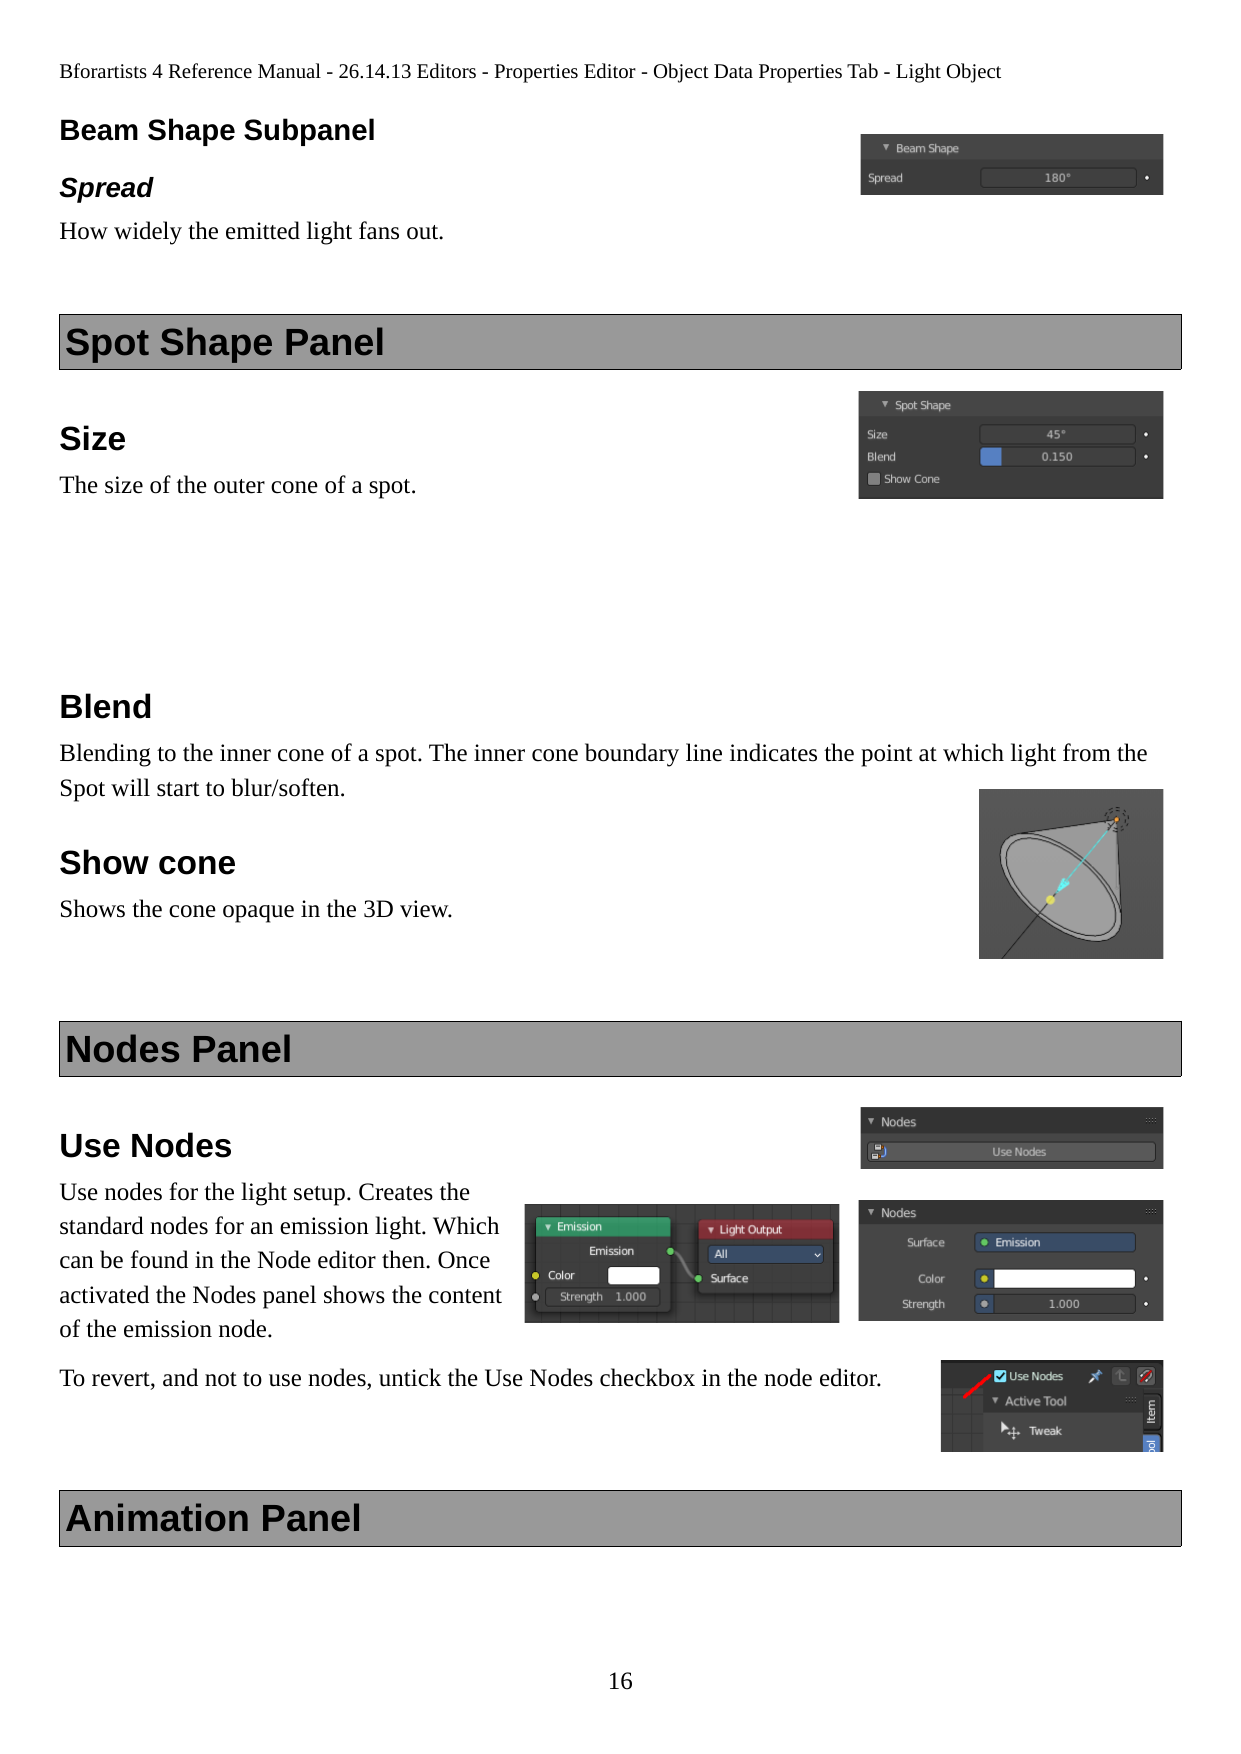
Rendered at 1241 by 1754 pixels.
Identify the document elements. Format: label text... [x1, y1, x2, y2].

picture [858, 391, 1164, 499]
picture [860, 134, 1164, 195]
subtitle Use Nodes [59, 1125, 860, 1164]
text How widely the emitted light fans out. [59, 216, 1181, 244]
picture [858, 1200, 1164, 1321]
text To revert, and not to use nodes, untick the Use Nodes checkbox in the node editor. [59, 1363, 940, 1392]
picture [940, 1360, 1164, 1452]
subtitle Spread [59, 171, 1181, 203]
text Blending to the inner cone of a spot. The inner cone boundary line indicates the point at which light from the Spot will start to blur/soften. [59, 738, 1181, 801]
subtitle [1164, 842, 1181, 881]
text Shows the cone opaque in the 3D view. [59, 894, 979, 922]
subtitle Show cone [59, 842, 979, 881]
text Use nodes for the light setup. Creates the standard nodes for an emission light. Which can be found in the Node editor then. Once activated the Nodes panel shows the content of the emission node. [59, 1177, 1181, 1343]
subtitle Beam Shape Subpanel [59, 113, 1181, 146]
table_header Animation Panel [60, 1491, 1181, 1546]
picture [860, 1107, 1164, 1169]
text The size of the outer cone of a spot. [59, 470, 858, 499]
subtitle Blend [59, 687, 1181, 726]
subtitle [1164, 1125, 1181, 1164]
subtitle Size [59, 419, 858, 457]
picture [979, 789, 1164, 959]
table_header Spot Shape Panel [60, 315, 1181, 369]
table_header Nodes Panel [60, 1022, 1181, 1076]
picture [524, 1204, 840, 1323]
subtitle [1164, 419, 1181, 457]
